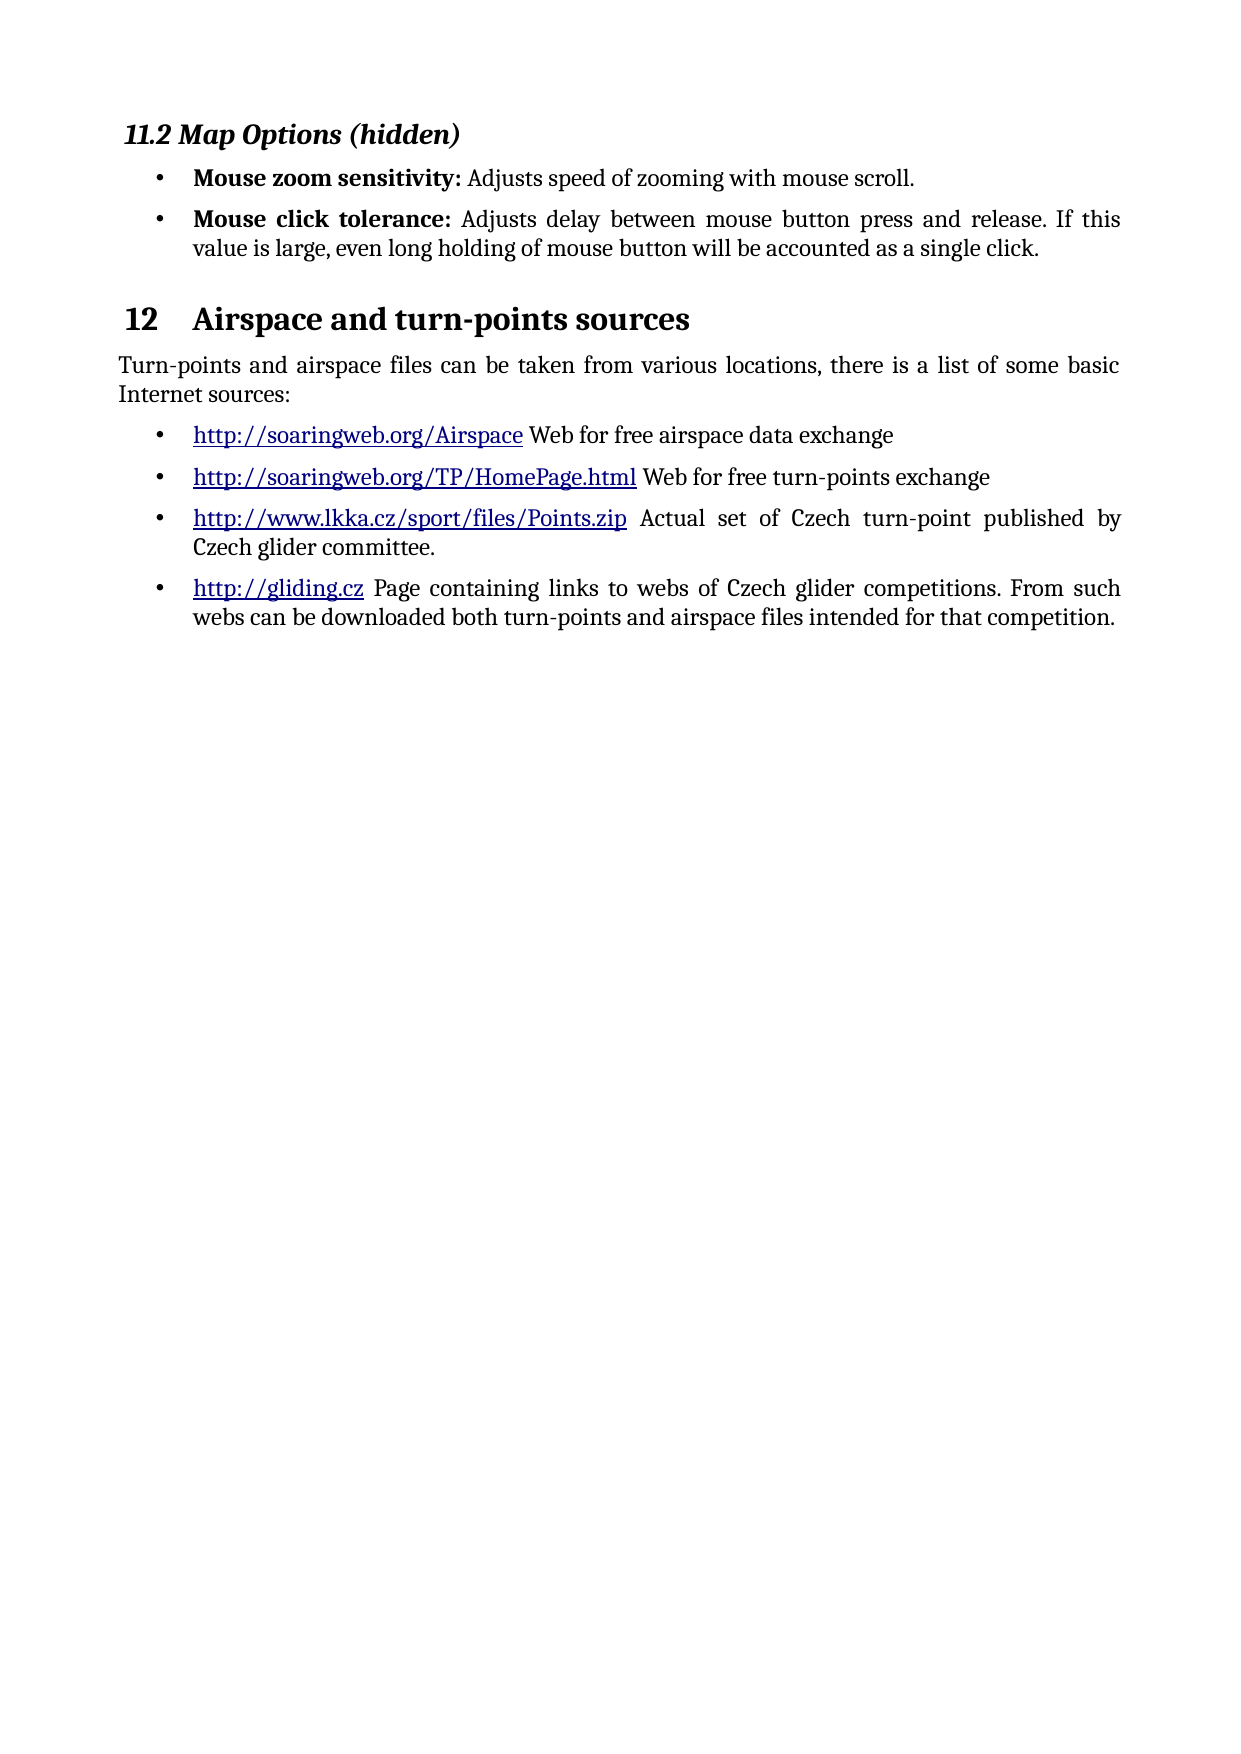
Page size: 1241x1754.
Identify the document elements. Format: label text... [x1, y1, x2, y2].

subtitle Airspace and turn-points sources [118, 300, 1122, 339]
list http://gliding.cz Page containing links to webs of Czech glider competitions. From such webs can be downloaded both turn-points and airspace files intended for that competition. [156, 574, 1122, 631]
list http://soaringweb.org/TP/HomePage.html Web for free turn-points exchange [156, 463, 1122, 491]
list http://soaringweb.org/Airspace Web for free airspace data exchange [156, 421, 1122, 450]
subtitle Map Options (hidden) [118, 118, 1122, 152]
text Turn-points and airspace files can be taken from various locations, there is a list of some basic Internet sources: [118, 351, 1122, 409]
list Mouse click tolerance: Adjusts delay between mouse button press and release. If this value is large, even long holding of mouse button will be accounted as a single click. [156, 205, 1122, 263]
list Mouse zoom sensitivity: Adjusts speed of zooming with mouse scroll. [156, 164, 1122, 193]
list http://www.lkka.cz/sport/files/Points.zip Actual set of Czech turn-point published by Czech glider committee. [156, 504, 1122, 561]
